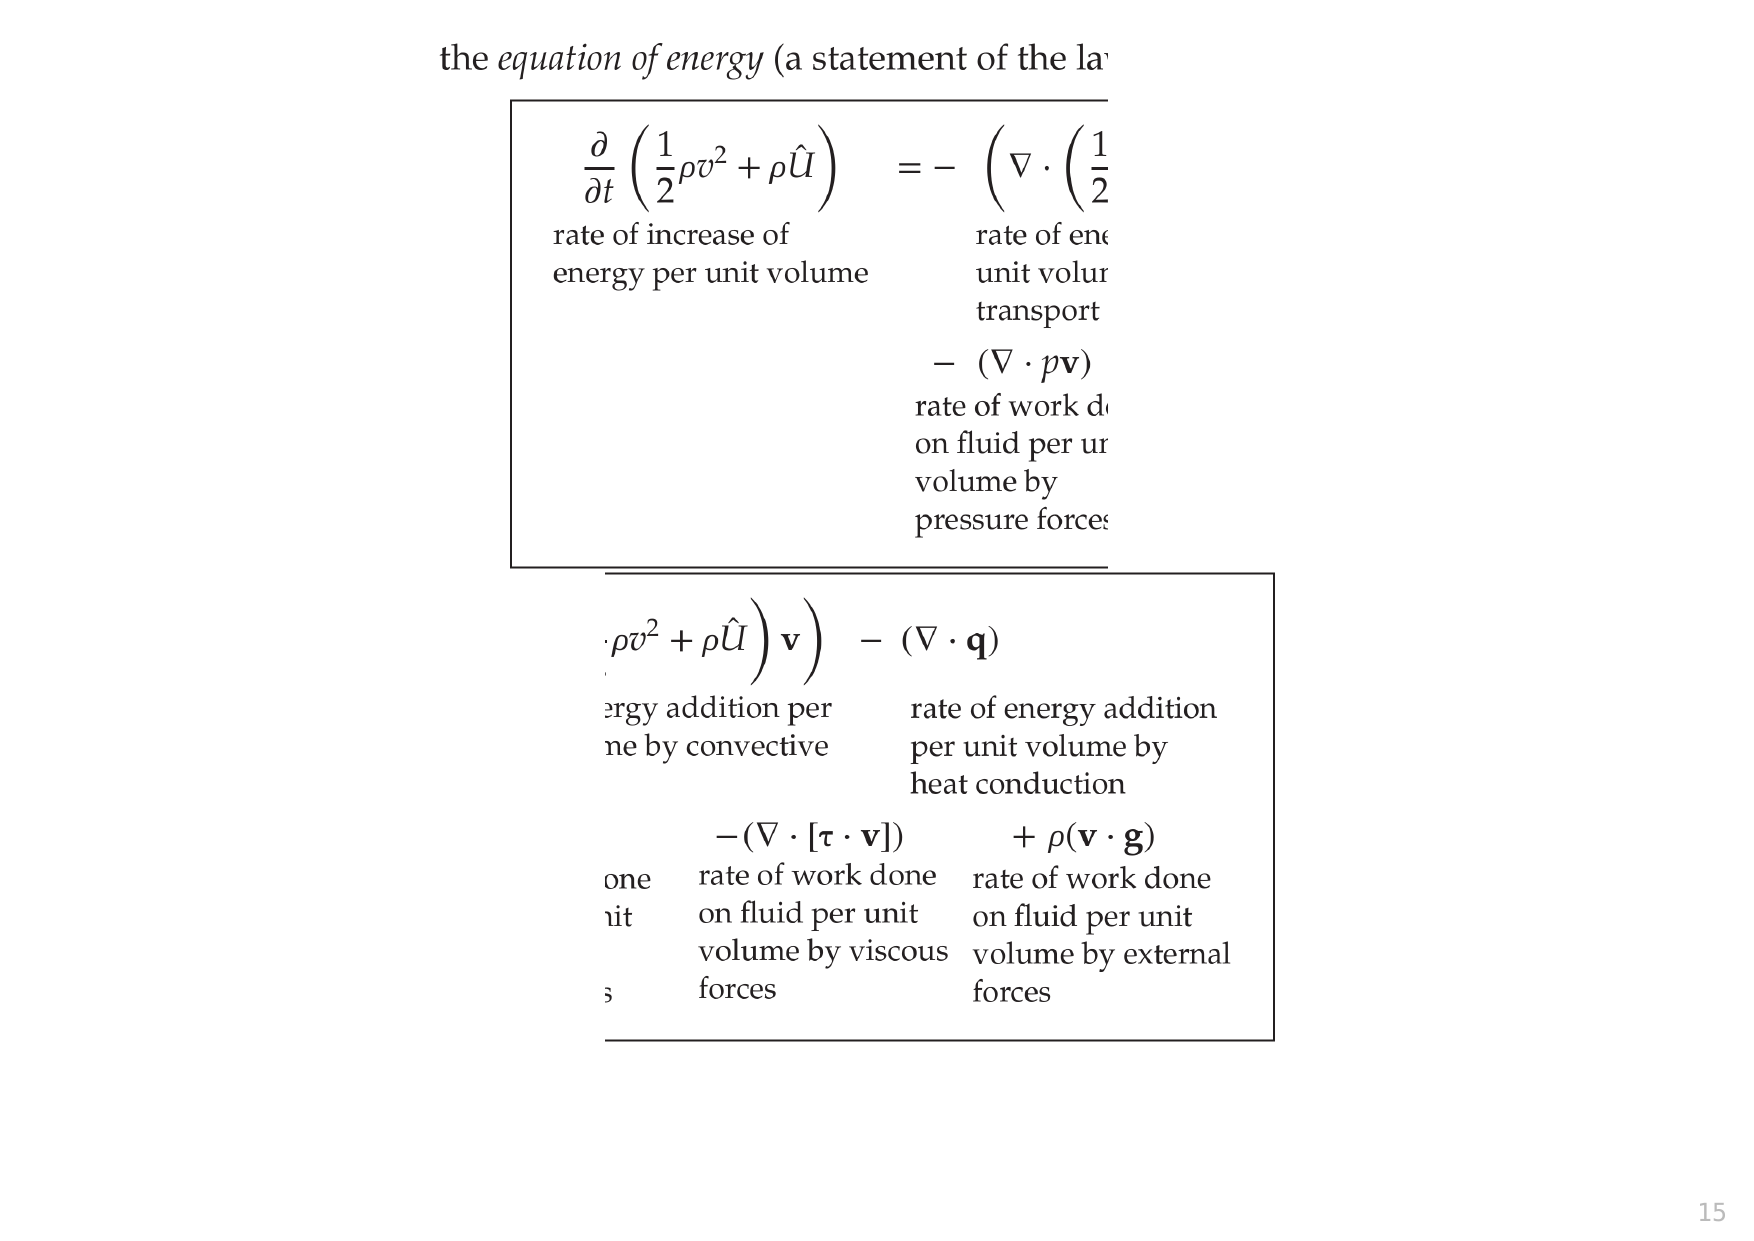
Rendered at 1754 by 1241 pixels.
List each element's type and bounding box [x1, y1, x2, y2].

picture [434, 39, 1280, 1045]
